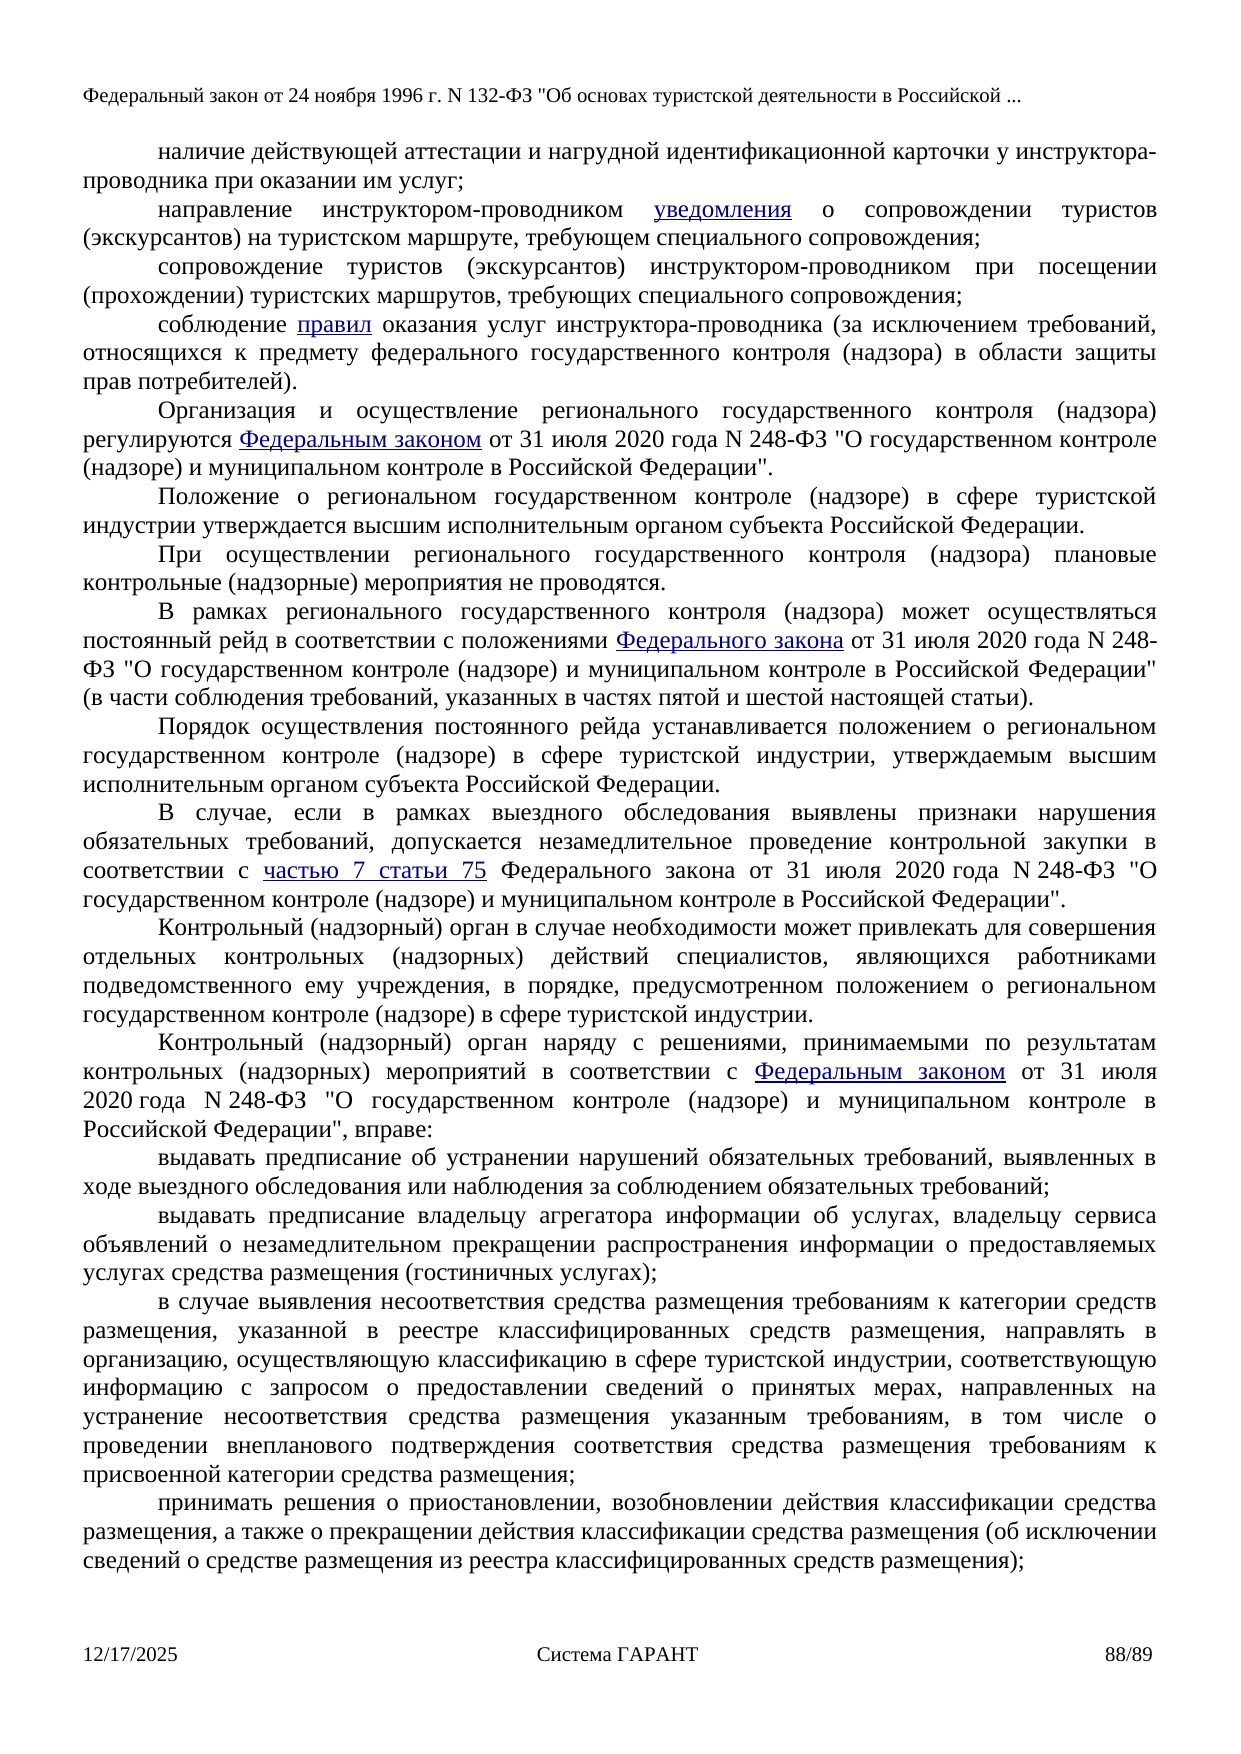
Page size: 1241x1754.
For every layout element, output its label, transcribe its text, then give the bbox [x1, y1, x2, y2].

text направление инструктором-проводником уведомления о сопровождении туристов (экскурсантов) на туристском маршруте, требующем специального сопровождения; [83, 194, 1157, 251]
text выдавать предписание об устранении нарушений обязательных требований, выявленных в ходе выездного обследования или наблюдения за соблюдением обязательных требований; [83, 1142, 1157, 1200]
text Положение о региональном государственном контроле (надзоре) в сфере туристской индустрии утверждается высшим исполнительным органом субъекта Российской Федерации. [83, 481, 1157, 539]
text Организация и осуществление регионального государственного контроля (надзора) регулируются Федеральным законом от 31 июля 2020 года N 248-ФЗ "О государственном контроле (надзоре) и муниципальном контроле в Российской Федерации". [83, 395, 1157, 481]
text Контрольный (надзорный) орган в случае необходимости может привлекать для совершения отдельных контрольных (надзорных) действий специалистов, являющихся работниками подведомственного ему учреждения, в порядке, предусмотренном положением о региональном государственном контроле (надзоре) в сфере туристской индустрии. [83, 912, 1157, 1027]
text выдавать предписание владельцу агрегатора информации об услугах, владельцу сервиса объявлений о незамедлительном прекращении распространения информации о предоставляемых услугах средства размещения (гостиничных услугах); [83, 1200, 1157, 1286]
text принимать решения о приостановлении, возобновлении действия классификации средства размещения, а также о прекращении действия классификации средства размещения (об исключении сведений о средстве размещения из реестра классифицированных средств размещения); [83, 1487, 1157, 1574]
text Контрольный (надзорный) орган наряду с решениями, принимаемыми по результатам контрольных (надзорных) мероприятий в соответствии с Федеральным законом от 31 июля 2020 года N 248-ФЗ "О государственном контроле (надзоре) и муниципальном контроле в Российской Федерации", вправе: [83, 1027, 1157, 1142]
text Порядок осуществления постоянного рейда устанавливается положением о региональном государственном контроле (надзоре) в сфере туристской индустрии, утверждаемым высшим исполнительным органом субъекта Российской Федерации. [83, 711, 1157, 797]
text наличие действующей аттестации и нагрудной идентификационной карточки у инструктора-проводника при оказании им услуг; [83, 136, 1157, 194]
text в случае выявления несоответствия средства размещения требованиям к категории средств размещения, указанной в реестре классифицированных средств размещения, направлять в организацию, осуществляющую классификацию в сфере туристской индустрии, соответствующую информацию с запросом о предоставлении сведений о принятых мерах, направленных на устранение несоответствия средства размещения указанным требованиям, в том числе о проведении внепланового подтверждения соответствия средства размещения требованиям к присвоенной категории средства размещения; [83, 1286, 1157, 1487]
text сопровождение туристов (экскурсантов) инструктором-проводником при посещении (прохождении) туристских маршрутов, требующих специального сопровождения; [83, 251, 1157, 309]
text При осуществлении регионального государственного контроля (надзора) плановые контрольные (надзорные) мероприятия не проводятся. [83, 539, 1157, 596]
text В случае, если в рамках выездного обследования выявлены признаки нарушения обязательных требований, допускается незамедлительное проведение контрольной закупки в соответствии с частью 7 статьи 75 Федерального закона от 31 июля 2020 года N 248-ФЗ "О государственном контроле (надзоре) и муниципальном контроле в Российской Федерации". [83, 797, 1157, 912]
text соблюдение правил оказания услуг инструктора-проводника (за исключением требований, относящихся к предмету федерального государственного контроля (надзора) в области защиты прав потребителей). [83, 309, 1157, 395]
text В рамках регионального государственного контроля (надзора) может осуществляться постоянный рейд в соответствии с положениями Федерального закона от 31 июля 2020 года N 248-ФЗ "О государственном контроле (надзоре) и муниципальном контроле в Российской Федерации" (в части соблюдения требований, указанных в частях пятой и шестой настоящей статьи). [83, 596, 1157, 711]
